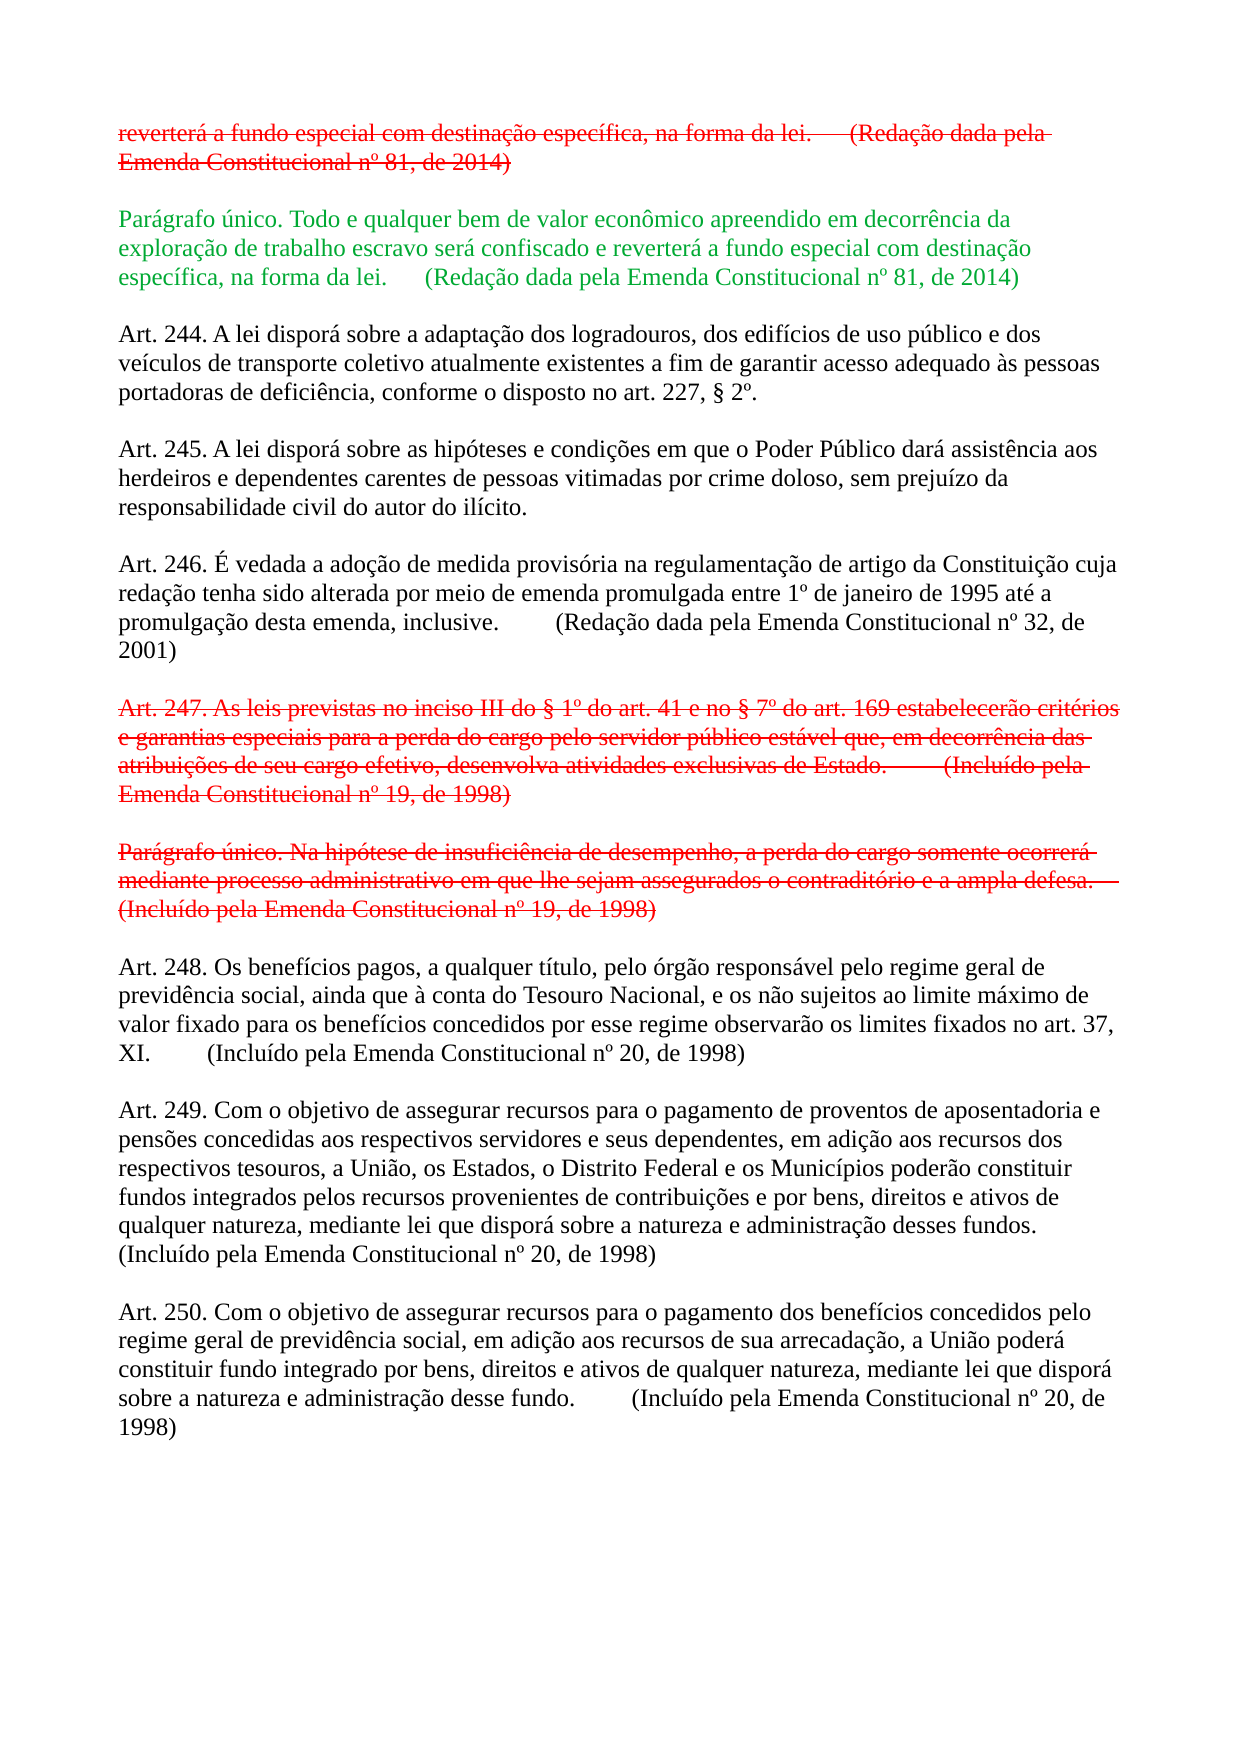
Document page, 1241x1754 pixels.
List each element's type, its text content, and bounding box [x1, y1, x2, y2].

text Art. 250. Com o objetivo de assegurar recursos para o pagamento dos benefícios concedidos pelo regime geral de previdência social, em adição aos recursos de sua arrecadação, a União poderá constituir fundo integrado por bens, direitos e ativos de qualquer natureza, mediante lei que disporá sobre a natureza e administração desse fundo. (Incluído pela Emenda Constitucional nº 20, de 1998) [118, 1297, 1122, 1441]
text Art. 244. A lei disporá sobre a adaptação dos logradouros, dos edifícios de uso público e dos veículos de transporte coletivo atualmente existentes a fim de garantir acesso adequado às pessoas portadoras de deficiência, conforme o disposto no art. 227, § 2º. [118, 319, 1122, 406]
text Parágrafo único. Na hipótese de insuficiência de desempenho, a perda do cargo somente ocorrerá mediante processo administrativo em que lhe sejam assegurados o contraditório e a ampla defesa. (Incluído pela Emenda Constitucional nº 19, de 1998) [118, 837, 1122, 923]
text Art. 247. As leis previstas no inciso III do § 1º do art. 41 e no § 7º do art. 169 estabelecerão critérios e garantias especiais para a perda do cargo pelo servidor público estável que, em decorrência das atribuições de seu cargo efetivo, desenvolva atividades exclusivas de Estado. (Incluído pela Emenda Constitucional nº 19, de 1998) [118, 693, 1122, 808]
text Art. 245. A lei disporá sobre as hipóteses e condições em que o Poder Público dará assistência aos herdeiros e dependentes carentes de pessoas vitimadas por crime doloso, sem prejuízo da responsabilidade civil do autor do ilícito. [118, 434, 1122, 521]
text Art. 246. É vedada a adoção de medida provisória na regulamentação de artigo da Constituição cuja redação tenha sido alterada por meio de emenda promulgada entre 1º de janeiro de 1995 até a promulgação desta emenda, inclusive. (Redação dada pela Emenda Constitucional nº 32, de 2001) [118, 549, 1122, 664]
text Parágrafo único. Todo e qualquer bem de valor econômico apreendido em decorrência da exploração de trabalho escravo será confiscado e reverterá a fundo especial com destinação específica, na forma da lei. (Redação dada pela Emenda Constitucional nº 81, de 2014) [118, 204, 1122, 291]
text Art. 249. Com o objetivo de assegurar recursos para o pagamento de proventos de aposentadoria e pensões concedidas aos respectivos servidores e seus dependentes, em adição aos recursos dos respectivos tesouros, a União, os Estados, o Distrito Federal e os Municípios poderão constituir fundos integrados pelos recursos provenientes de contribuições e por bens, direitos e ativos de qualquer natureza, mediante lei que disporá sobre a natureza e administração desses fundos. (Incluído pela Emenda Constitucional nº 20, de 1998) [118, 1096, 1122, 1268]
text Art. 248. Os benefícios pagos, a qualquer título, pelo órgão responsável pelo regime geral de previdência social, ainda que à conta do Tesouro Nacional, e os não sujeitos ao limite máximo de valor fixado para os benefícios concedidos por esse regime observarão os limites fixados no art. 37, XI. (Incluído pela Emenda Constitucional nº 20, de 1998) [118, 952, 1122, 1067]
text reverterá a fundo especial com destinação específica, na forma da lei. (Redação dada pela Emenda Constitucional nº 81, de 2014) [118, 118, 1122, 176]
